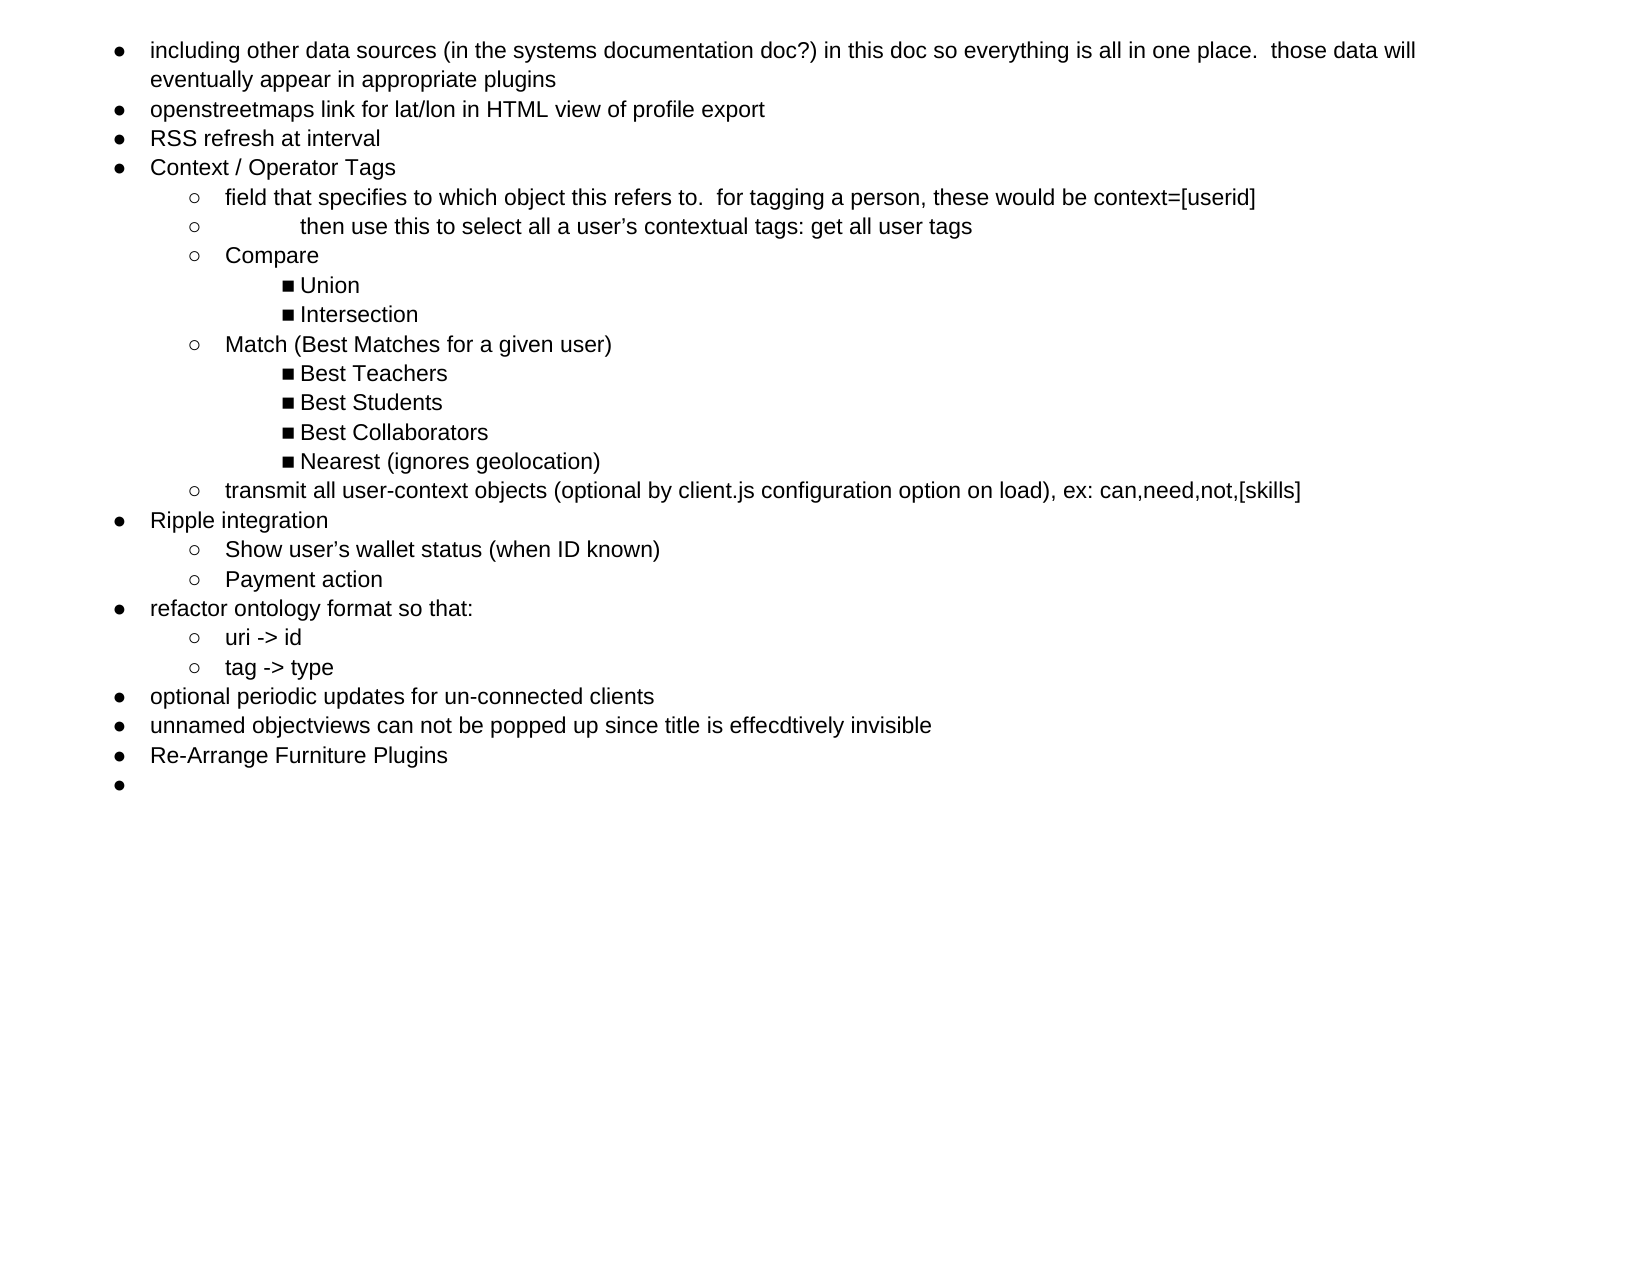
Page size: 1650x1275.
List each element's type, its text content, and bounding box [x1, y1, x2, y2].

list RSS refresh at interval [112, 126, 1462, 151]
list Nearest (ignores geolocation) [281, 449, 1462, 474]
list Ripple integration [112, 507, 1462, 533]
list Context / Operator Tags [112, 155, 1462, 181]
list Union [281, 272, 1462, 298]
list optional periodic updates for un-connected clients [112, 684, 1462, 709]
list field that specifies to which object this refers to. for tagging a person, these would be context=[userid] [187, 184, 1462, 210]
list Payment action [187, 566, 1462, 592]
list Re-Arrange Furniture Plugins [112, 742, 1462, 768]
list then use this to select all a user’s contextual tags: get all user tags [187, 214, 1462, 239]
list Best Collaborators [281, 419, 1462, 445]
list Best Teachers [281, 361, 1462, 386]
list refactor ontology format so that: [112, 596, 1462, 621]
list transmit all user-context objects (optional by client.js configuration option on load), ex: can,need,not,[skills] [187, 478, 1462, 504]
list Compare [187, 243, 1462, 269]
list Show user’s wallet status (when ID known) [187, 537, 1462, 562]
list tag -> type [187, 654, 1462, 680]
list unnamed objectviews can not be popped up since title is effecdtively invisible [112, 713, 1462, 739]
list uri -> id [187, 625, 1462, 651]
list Intersection [281, 302, 1462, 327]
list Match (Best Matches for a given user) [187, 331, 1462, 357]
list including other data sources (in the systems documentation doc?) in this doc so everything is all in one place. those data will eventually appear in appropriate plugins [112, 37, 1462, 92]
list openstreetmaps link for lat/lon in HTML view of profile export [112, 96, 1462, 122]
list Best Students [281, 390, 1462, 416]
